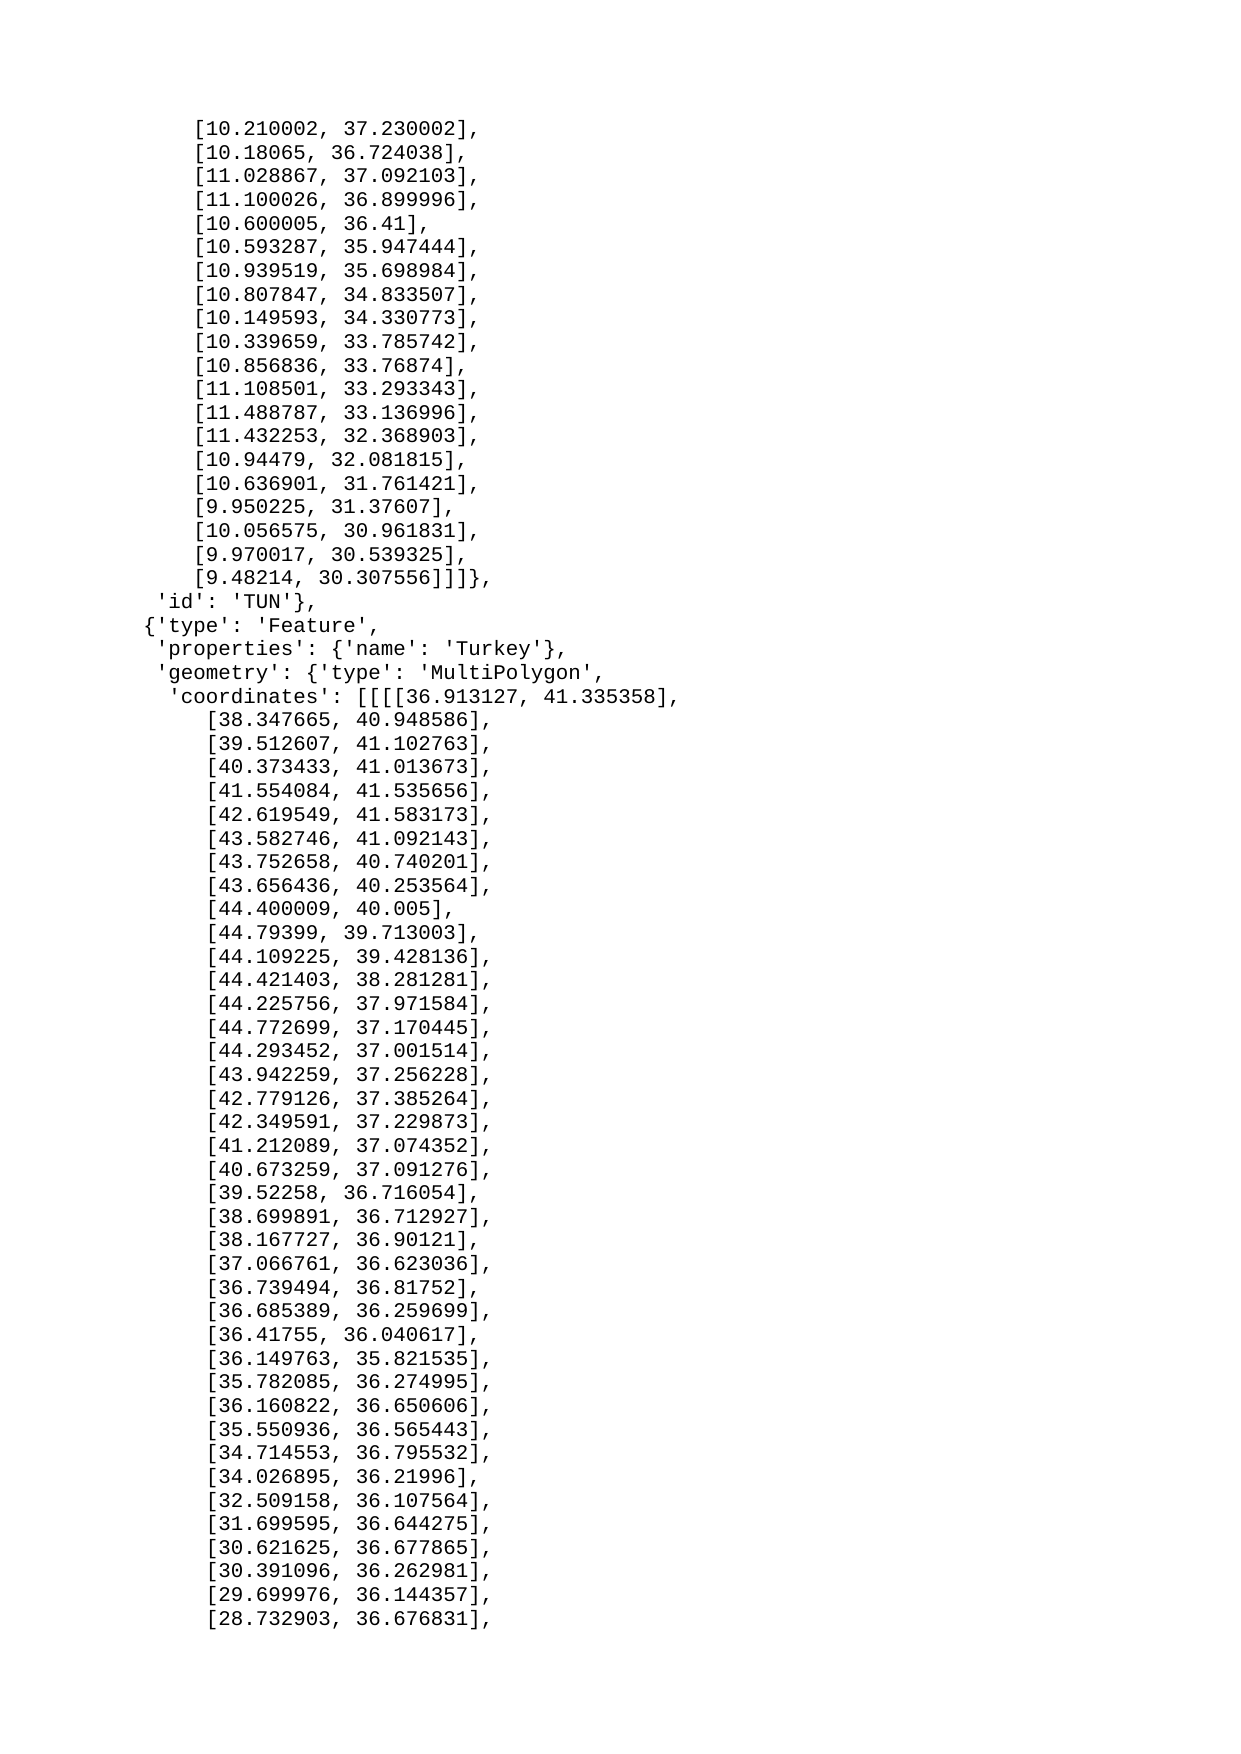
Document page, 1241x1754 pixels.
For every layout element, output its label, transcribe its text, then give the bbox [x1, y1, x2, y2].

text [29.699976, 36.144357], [118, 1584, 1122, 1608]
text [10.600005, 36.41], [118, 213, 1122, 236]
text [41.212089, 37.074352], [118, 1135, 1122, 1158]
text [40.373433, 41.013673], [118, 757, 1122, 780]
text [44.79399, 39.713003], [118, 922, 1122, 946]
text [34.026895, 36.21996], [118, 1466, 1122, 1489]
text [11.028867, 37.092103], [118, 165, 1122, 189]
text [43.656436, 40.253564], [118, 875, 1122, 898]
text [42.779126, 37.385264], [118, 1088, 1122, 1111]
text [9.48214, 30.307556]]]}, [118, 567, 1122, 591]
text [36.149763, 35.821535], [118, 1348, 1122, 1371]
text {'type': 'Feature', [118, 615, 1122, 638]
text [39.512607, 41.102763], [118, 733, 1122, 757]
text [10.18065, 36.724038], [118, 142, 1122, 165]
text [30.391096, 36.262981], [118, 1561, 1122, 1584]
text [40.673259, 37.091276], [118, 1158, 1122, 1182]
text [36.685389, 36.259699], [118, 1300, 1122, 1324]
text [10.856836, 33.76874], [118, 354, 1122, 378]
text [31.699595, 36.644275], [118, 1513, 1122, 1537]
text [44.109225, 39.428136], [118, 946, 1122, 969]
text [43.582746, 41.092143], [118, 827, 1122, 851]
text [44.225756, 37.971584], [118, 993, 1122, 1017]
text [38.699891, 36.712927], [118, 1206, 1122, 1229]
text [28.732903, 36.676831], [118, 1608, 1122, 1631]
text [10.593287, 35.947444], [118, 236, 1122, 260]
text [35.782085, 36.274995], [118, 1371, 1122, 1395]
text [34.714553, 36.795532], [118, 1442, 1122, 1466]
text [9.950225, 31.37607], [118, 496, 1122, 520]
text [10.210002, 37.230002], [118, 118, 1122, 142]
text [10.939519, 35.698984], [118, 260, 1122, 284]
text 'coordinates': [[[[36.913127, 41.335358], [118, 686, 1122, 709]
text [37.066761, 36.623036], [118, 1253, 1122, 1277]
text [10.807847, 34.833507], [118, 284, 1122, 307]
text [35.550936, 36.565443], [118, 1419, 1122, 1442]
text [11.100026, 36.899996], [118, 189, 1122, 213]
text [42.619549, 41.583173], [118, 804, 1122, 827]
text [36.739494, 36.81752], [118, 1277, 1122, 1300]
text [11.108501, 33.293343], [118, 378, 1122, 402]
text 'id': 'TUN'}, [118, 591, 1122, 615]
text [41.554084, 41.535656], [118, 780, 1122, 804]
text [10.94479, 32.081815], [118, 449, 1122, 473]
text [39.52258, 36.716054], [118, 1182, 1122, 1206]
text [36.160822, 36.650606], [118, 1395, 1122, 1419]
text [44.293452, 37.001514], [118, 1040, 1122, 1064]
text [32.509158, 36.107564], [118, 1489, 1122, 1513]
text [44.400009, 40.005], [118, 898, 1122, 922]
text [10.339659, 33.785742], [118, 331, 1122, 354]
text [36.41755, 36.040617], [118, 1324, 1122, 1348]
text 'properties': {'name': 'Turkey'}, [118, 638, 1122, 662]
text [43.942259, 37.256228], [118, 1064, 1122, 1088]
text [10.056575, 30.961831], [118, 520, 1122, 544]
text 'geometry': {'type': 'MultiPolygon', [118, 662, 1122, 686]
text [44.772699, 37.170445], [118, 1017, 1122, 1040]
text [11.432253, 32.368903], [118, 426, 1122, 449]
text [9.970017, 30.539325], [118, 544, 1122, 567]
text [10.149593, 34.330773], [118, 307, 1122, 331]
text [42.349591, 37.229873], [118, 1111, 1122, 1135]
text [44.421403, 38.281281], [118, 969, 1122, 993]
text [11.488787, 33.136996], [118, 402, 1122, 426]
text [30.621625, 36.677865], [118, 1537, 1122, 1561]
text [10.636901, 31.761421], [118, 473, 1122, 496]
text [38.347665, 40.948586], [118, 709, 1122, 733]
text [38.167727, 36.90121], [118, 1229, 1122, 1253]
text [43.752658, 40.740201], [118, 851, 1122, 875]
